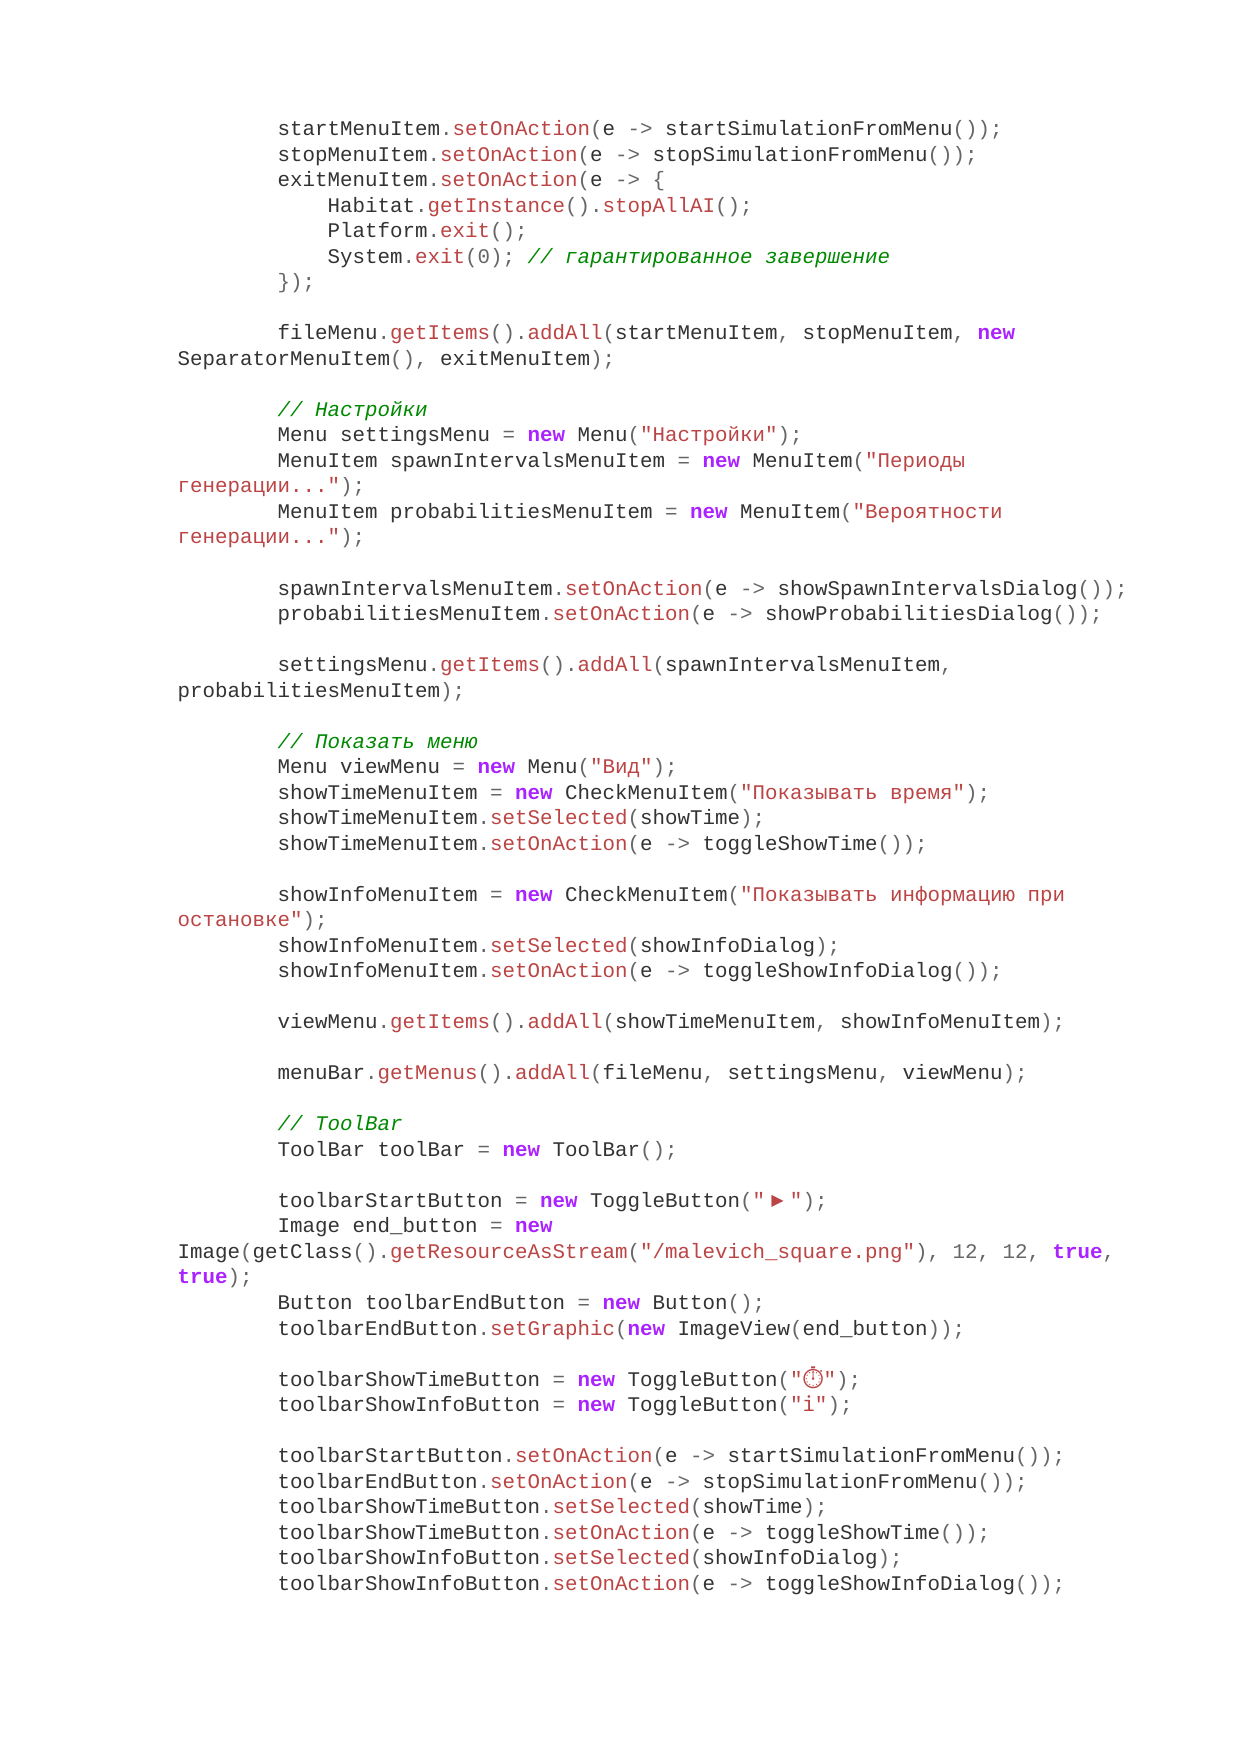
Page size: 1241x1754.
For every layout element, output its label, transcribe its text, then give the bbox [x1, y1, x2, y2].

text // Настройки [177, 399, 1152, 422]
text MenuItem spawnIntervalsMenuItem = new MenuItem("Периоды генерации..."); [177, 450, 1152, 499]
text toolbarEndButton.setGraphic(new ImageView(end_button)); [177, 1318, 1152, 1341]
text // ToolBar [177, 1113, 1152, 1137]
text showTimeMenuItem.setOnAction(e -> toggleShowTime()); [177, 833, 1152, 856]
text settingsMenu.getItems().addAll(spawnIntervalsMenuItem, probabilitiesMenuItem); [177, 654, 1152, 703]
text MenuItem probabilitiesMenuItem = new MenuItem("Вероятности генерации..."); [177, 501, 1152, 550]
text toolbarEndButton.setOnAction(e -> stopSimulationFromMenu()); [177, 1471, 1152, 1494]
text Button toolbarEndButton = new Button(); [177, 1292, 1152, 1316]
text toolbarShowInfoButton.setOnAction(e -> toggleShowInfoDialog()); [177, 1573, 1152, 1596]
text toolbarShowTimeButton.setSelected(showTime); [177, 1496, 1152, 1520]
text showInfoMenuItem.setSelected(showInfoDialog); [177, 935, 1152, 958]
text showInfoMenuItem = new CheckMenuItem("Показывать информацию при остановке"); [177, 884, 1152, 933]
text showTimeMenuItem.setSelected(showTime); [177, 807, 1152, 831]
text startMenuItem.setOnAction(e -> startSimulationFromMenu()); [177, 118, 1152, 142]
text fileMenu.getItems().addAll(startMenuItem, stopMenuItem, new SeparatorMenuItem(), exitMenuItem); [177, 322, 1152, 371]
text toolbarShowTimeButton.setOnAction(e -> toggleShowTime()); [177, 1522, 1152, 1545]
text stopMenuItem.setOnAction(e -> stopSimulationFromMenu()); [177, 144, 1152, 167]
text toolbarStartButton = new ToggleButton("▶"); [177, 1190, 1152, 1214]
text System.exit(0); // гарантированное завершение [177, 246, 1152, 269]
text Habitat.getInstance().stopAllAI(); [177, 195, 1152, 218]
text spawnIntervalsMenuItem.setOnAction(e -> showSpawnIntervalsDialog()); [177, 577, 1152, 601]
text exitMenuItem.setOnAction(e -> { [177, 169, 1152, 193]
text showInfoMenuItem.setOnAction(e -> toggleShowInfoDialog()); [177, 960, 1152, 984]
text toolbarShowInfoButton = new ToggleButton("ℹ"); [177, 1394, 1152, 1418]
text Image end_button = new Image(getClass().getResourceAsStream("/malevich_square.png"), 12, 12, true, true); [177, 1216, 1152, 1290]
text Menu settingsMenu = new Menu("Настройки"); [177, 424, 1152, 448]
text viewMenu.getItems().addAll(showTimeMenuItem, showInfoMenuItem); [177, 1011, 1152, 1035]
text // Показать меню [177, 731, 1152, 754]
text toolbarShowInfoButton.setSelected(showInfoDialog); [177, 1547, 1152, 1571]
text menuBar.getMenus().addAll(fileMenu, settingsMenu, viewMenu); [177, 1062, 1152, 1086]
text ToolBar toolBar = new ToolBar(); [177, 1139, 1152, 1163]
text toolbarShowTimeButton = new ToggleButton("⏱"); [177, 1369, 1152, 1392]
text probabilitiesMenuItem.setOnAction(e -> showProbabilitiesDialog()); [177, 603, 1152, 627]
text Platform.exit(); [177, 220, 1152, 244]
text Menu viewMenu = new Menu("Вид"); [177, 756, 1152, 780]
text }); [177, 271, 1152, 295]
text showTimeMenuItem = new CheckMenuItem("Показывать время"); [177, 782, 1152, 805]
text toolbarStartButton.setOnAction(e -> startSimulationFromMenu()); [177, 1445, 1152, 1469]
